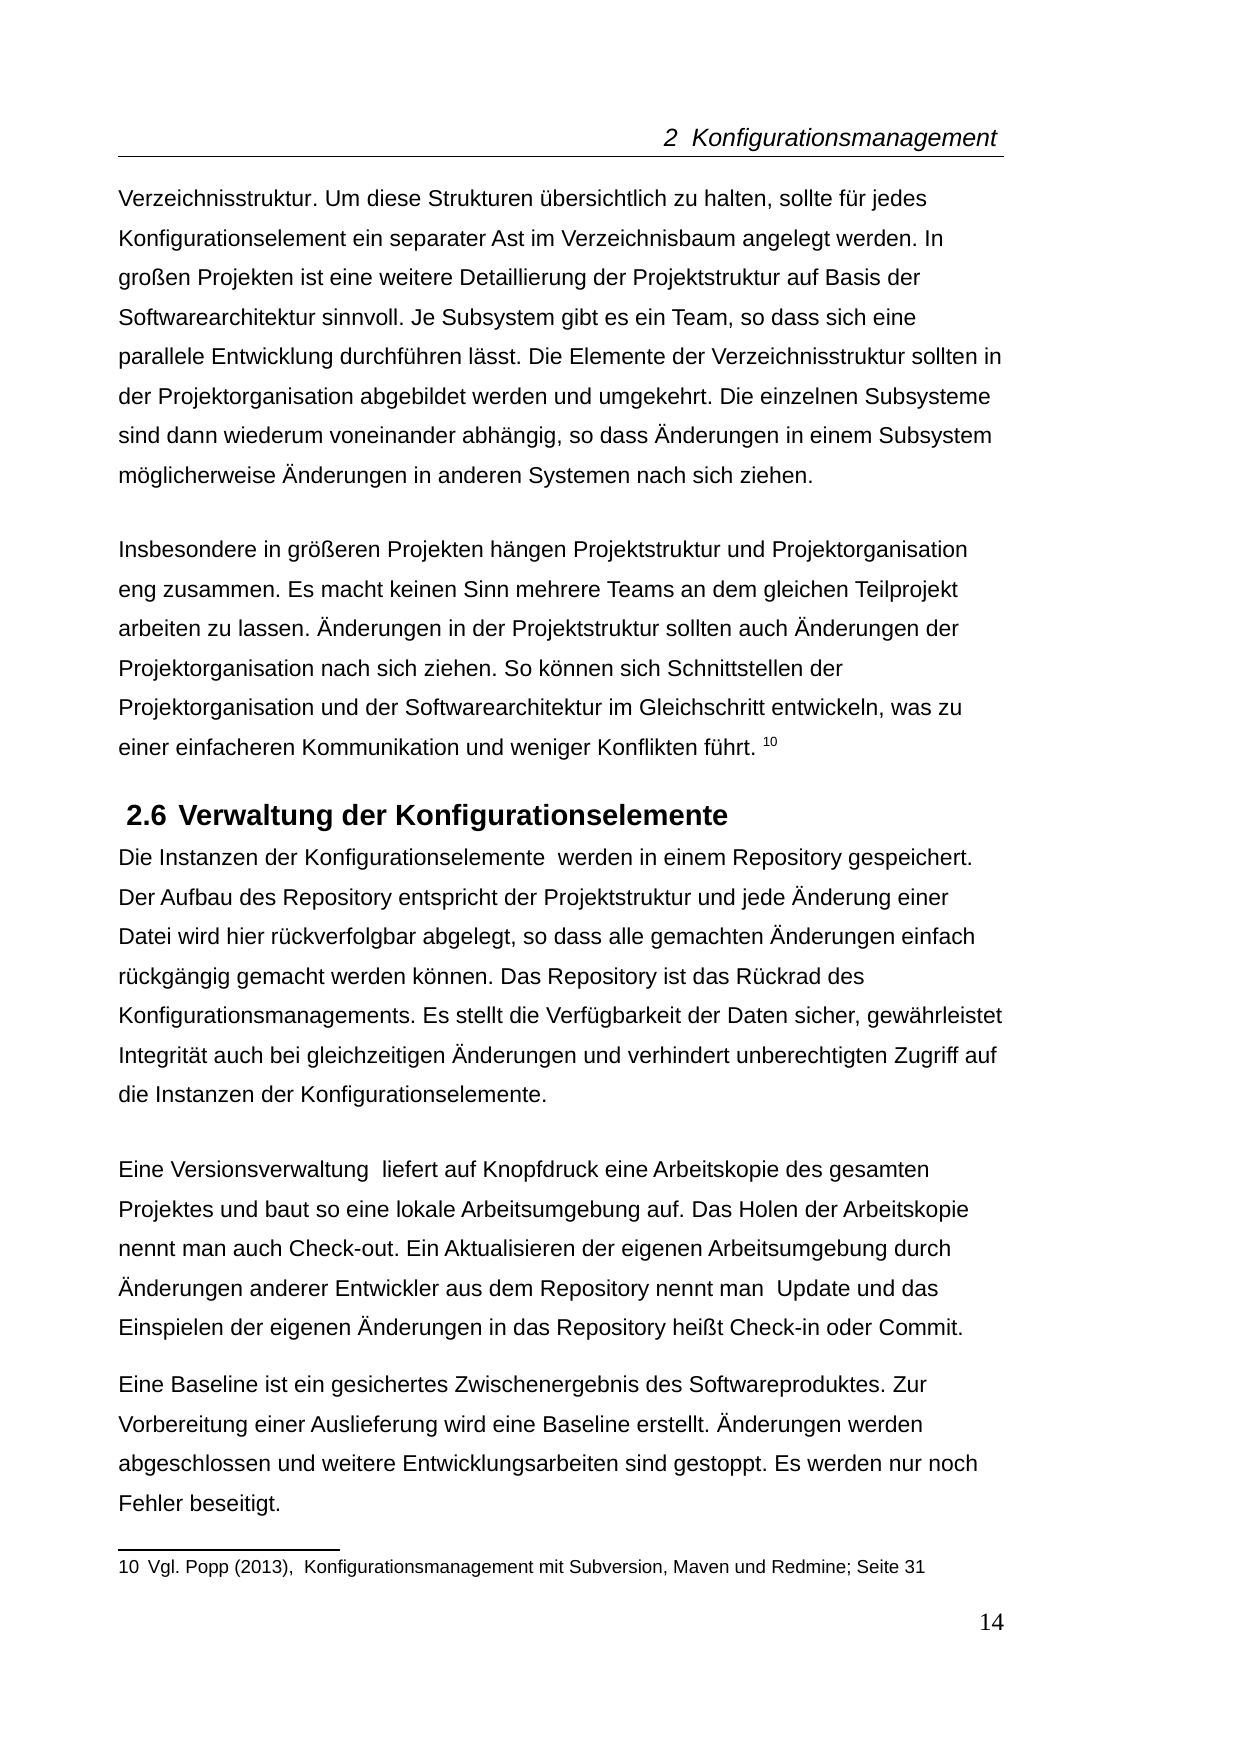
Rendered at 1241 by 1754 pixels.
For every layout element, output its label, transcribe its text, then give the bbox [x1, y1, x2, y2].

text Verzeichnisstruktur. Um diese Strukturen übersichtlich zu halten, sollte für jedes Konfigurationselement ein separater Ast im Verzeichnisbaum angelegt werden. In großen Projekten ist eine weitere Detaillierung der Projektstruktur auf Basis der Softwarearchitektur sinnvoll. Je Subsystem gibt es ein Team, so dass sich eine parallele Entwicklung durchführen lässt. Die Elemente der Verzeichnisstruktur sollten in der Projektorganisation abgebildet werden und umgekehrt. Die einzelnen Subsysteme sind dann wiederum voneinander abhängig, so dass Änderungen in einem Subsystem möglicherweise Änderungen in anderen Systemen nach sich ziehen. [118, 185, 1004, 488]
text Eine Versionsverwaltung liefert auf Knopfdruck eine Arbeitskopie des gesamten Projektes und baut so eine lokale Arbeitsumgebung auf. Das Holen der Arbeitskopie nennt man auch Check-out. Ein Aktualisieren der eigenen Arbeitsumgebung durch Änderungen anderer Entwickler aus dem Repository nennt man Update und das Einspielen der eigenen Änderungen in das Repository heißt Check-in oder Commit. [118, 1156, 1004, 1340]
subtitle Verwaltung der Konfigurationselemente [118, 798, 1004, 832]
text Die Instanzen der Konfigurationselemente werden in einem Repository gespeichert. Der Aufbau des Repository entspricht der Projektstruktur und jede Änderung einer Datei wird hier rückverfolgbar abgelegt, so dass alle gemachten Änderungen einfach rückgängig gemacht werden können. Das Repository ist das Rückrad des Konfigurationsmanagements. Es stellt die Verfügbarkeit der Daten sicher, gewährleistet Integrität auch bei gleichzeitigen Änderungen und verhindert unberechtigten Zugriff auf die Instanzen der Konfigurationselemente. [118, 844, 1004, 1108]
text Vgl. Popp (2013), Konfigurationsmanagement mit Subversion, Maven und Redmine; Seite 31 [118, 1556, 1004, 1578]
text Insbesondere in größeren Projekten hängen Projektstruktur und Projektorganisation eng zusammen. Es macht keinen Sinn mehrere Teams an dem gleichen Teilprojekt arbeiten zu lassen. Änderungen in der Projektstruktur sollten auch Änderungen der Projektorganisation nach sich ziehen. So können sich Schnittstellen der Projektorganisation und der Softwarearchitektur im Gleichschritt entwickeln, was zu einer einfacheren Kommunikation und weniger Konflikten führt. [118, 536, 1004, 760]
text Eine Baseline ist ein gesichertes Zwischenergebnis des Softwareproduktes. Zur Vorbereitung einer Auslieferung wird eine Baseline erstellt. Änderungen werden abgeschlossen und weitere Entwicklungsarbeiten sind gestoppt. Es werden nur noch Fehler beseitigt. [118, 1371, 1004, 1516]
